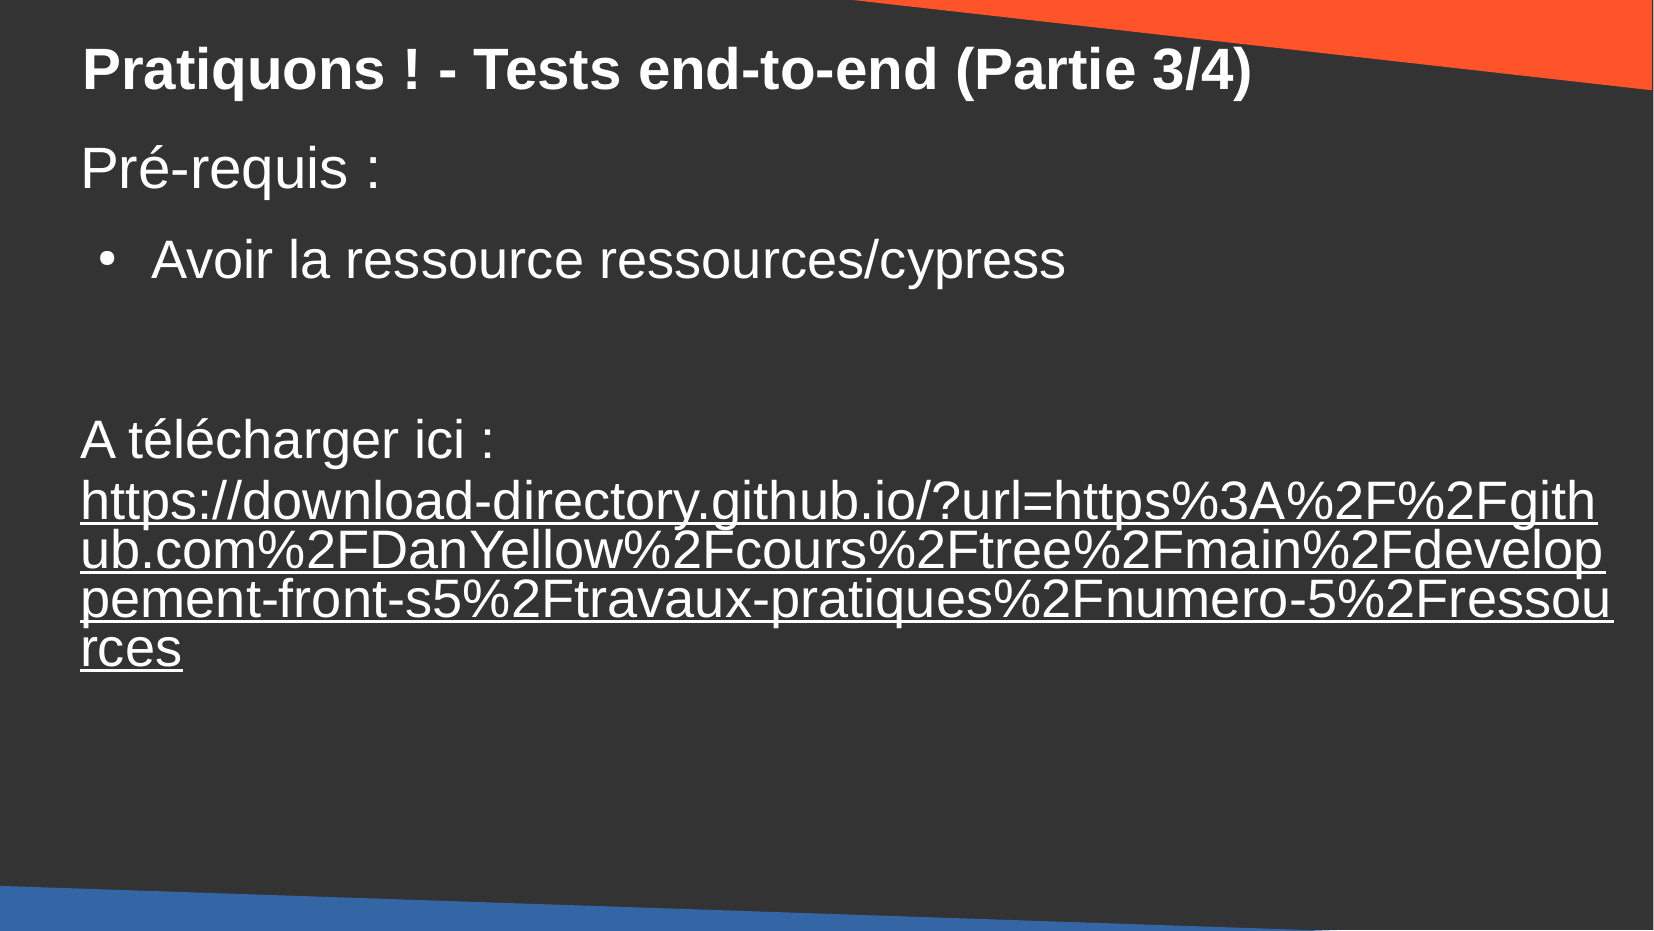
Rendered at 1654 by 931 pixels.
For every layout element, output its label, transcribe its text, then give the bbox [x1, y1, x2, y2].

list Pré-requis : Avoir la ressource ressources/cypress A télécharger ici : https://download-directory.github.io/?url=https%3A%2F%2Fgithub.com%2FDanYellow%2Fcours%2Ftree%2Fmain%2Fdeveloppement-front-s5%2Ftravaux-pratiques%2Fnumero-5%2Fressources [80, 135, 1620, 721]
text_box [852, 0, 1652, 91]
text_box [0, 885, 1337, 931]
title Pratiquons ! - Tests end-to-end (Partie 3/4) [82, 37, 1571, 114]
